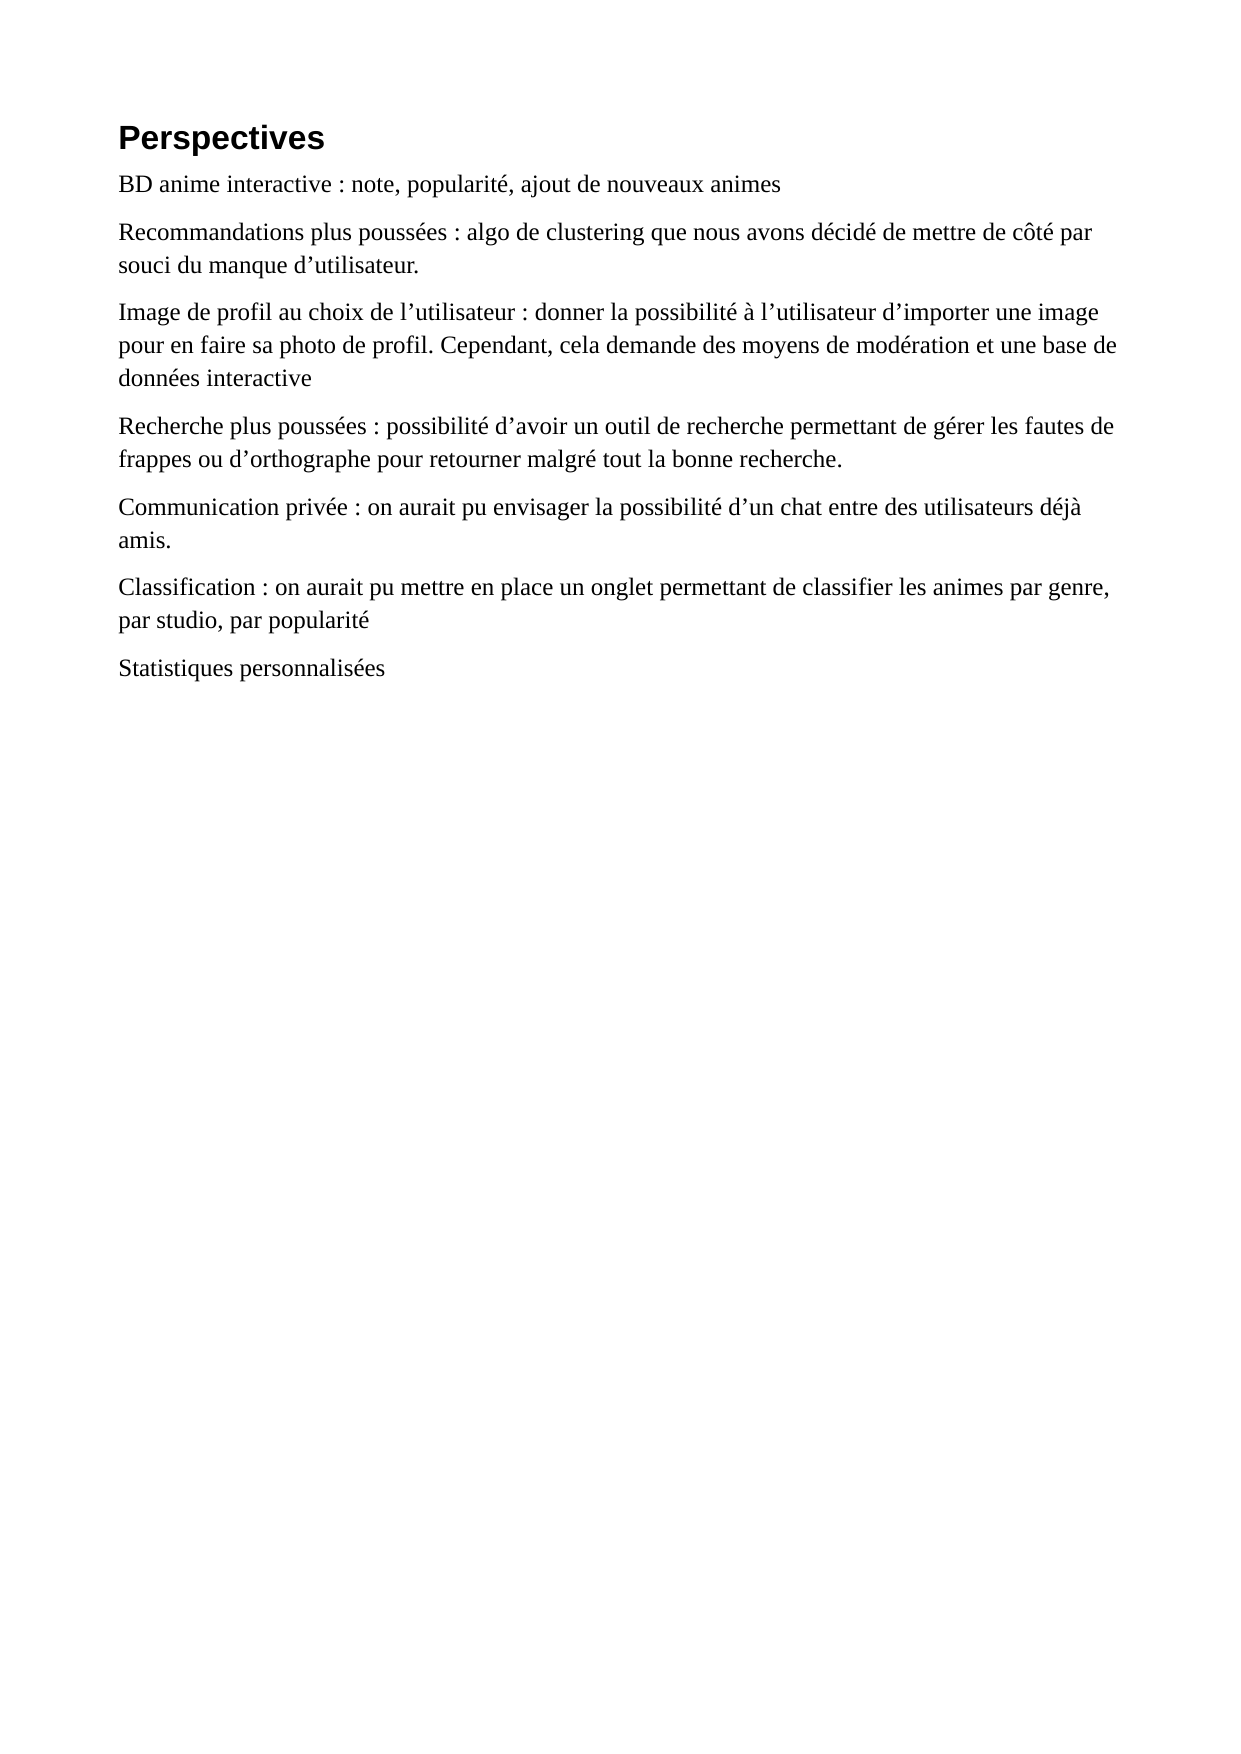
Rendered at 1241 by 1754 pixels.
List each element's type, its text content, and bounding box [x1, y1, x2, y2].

text BD anime interactive : note, popularité, ajout de nouveaux animes [118, 169, 1122, 198]
text Classification : on aurait pu mettre en place un onglet permettant de classifier les animes par genre, par studio, par popularité [118, 572, 1122, 634]
text Recherche plus poussées : possibilité d’avoir un outil de recherche permettant de gérer les fautes de frappes ou d’orthographe pour retourner malgré tout la bonne recherche. [118, 411, 1122, 473]
text Statistiques personnalisées [118, 653, 1122, 682]
text Communication privée : on aurait pu envisager la possibilité d’un chat entre des utilisateurs déjà amis. [118, 492, 1122, 553]
text Recommandations plus poussées : algo de clustering que nous avons décidé de mettre de côté par souci du manque d’utilisateur. [118, 217, 1122, 279]
text Image de profil au choix de l’utilisateur : donner la possibilité à l’utilisateur d’importer une image pour en faire sa photo de profil. Cependant, cela demande des moyens de modération et une base de données interactive [118, 297, 1122, 392]
subtitle Perspectives [118, 118, 1122, 157]
